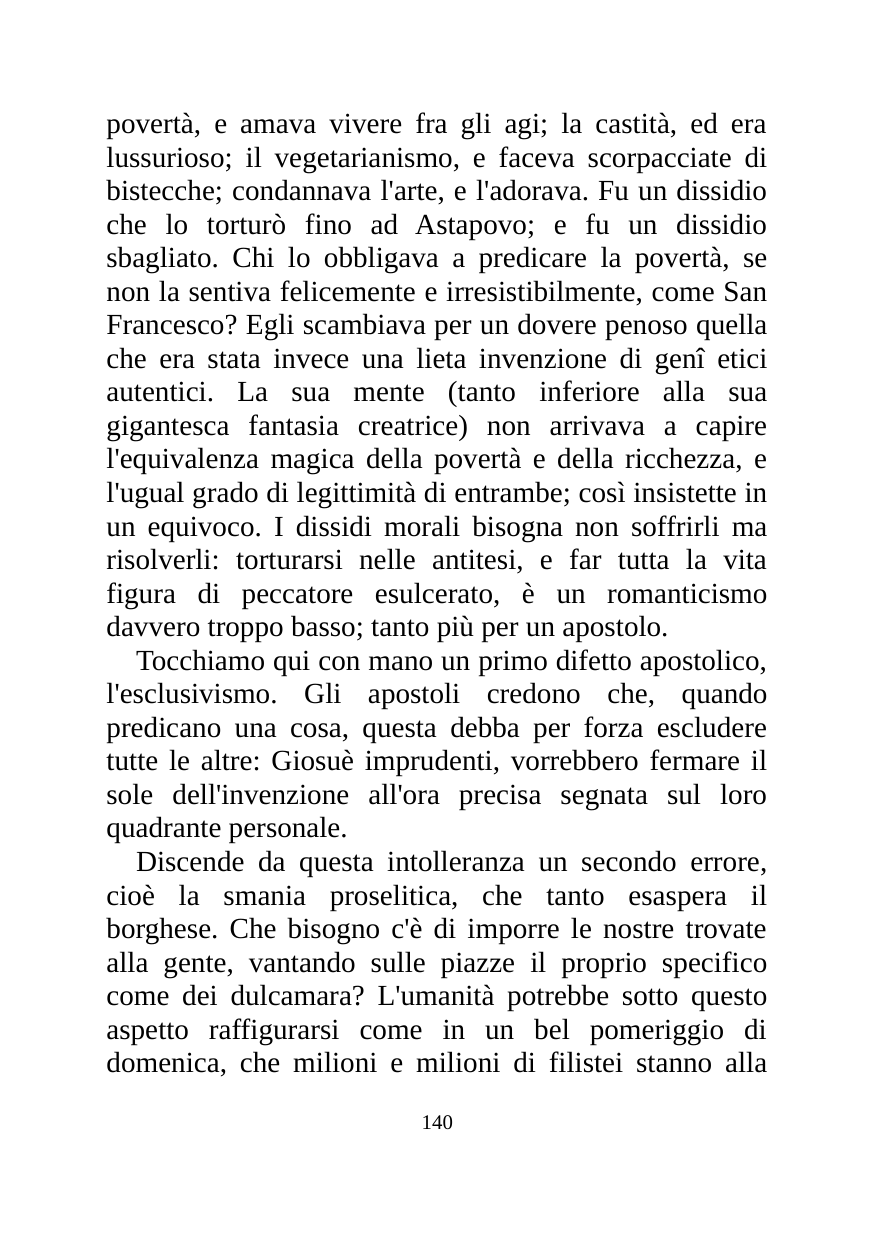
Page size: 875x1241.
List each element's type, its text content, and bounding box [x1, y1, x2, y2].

text povertà, e amava vivere fra gli agi; la castità, ed era lussurioso; il vegetarianismo, e faceva scorpacciate di bistecche; condannava l'arte, e l'adorava. Fu un dissidio che lo torturò fino ad Astapovo; e fu un dissidio sbagliato. Chi lo obbligava a predicare la povertà, se non la sentiva felicemente e irresistibilmente, come San Francesco? Egli scambiava per un dovere penoso quella che era stata invece una lieta invenzione di genî etici autentici. La sua mente (tanto inferiore alla sua gigantesca fantasia creatrice) non arrivava a capire l'equivalenza magica della povertà e della ricchezza, e l'ugual grado di legittimità di entrambe; così insistette in un equivoco. I dissidi morali bisogna non soffrirli ma risolverli: torturarsi nelle antitesi, e far tutta la vita figura di peccatore esulcerato, è un romanticismo davvero troppo basso; tanto più per un apostolo. [106, 106, 768, 643]
text Discende da questa intolleranza un secondo errore, cioè la smania proselitica, che tanto esaspera il borghese. Che bisogno c'è di imporre le nostre trovate alla gente, vantando sulle piazze il proprio specifico come dei dulcamara? L'umanità potrebbe sotto questo aspetto raffigurarsi come in un bel pomeriggio di domenica, che milioni e milioni di filistei stanno alla [106, 844, 768, 1079]
text Tocchiamo qui con mano un primo difetto apostolico, l'esclusivismo. Gli apostoli credono che, quando predicano una cosa, questa debba per forza escludere tutte le altre: Giosuè imprudenti, vorrebbero fermare il sole dell'invenzione all'ora precisa segnata sul loro quadrante personale. [106, 643, 768, 844]
